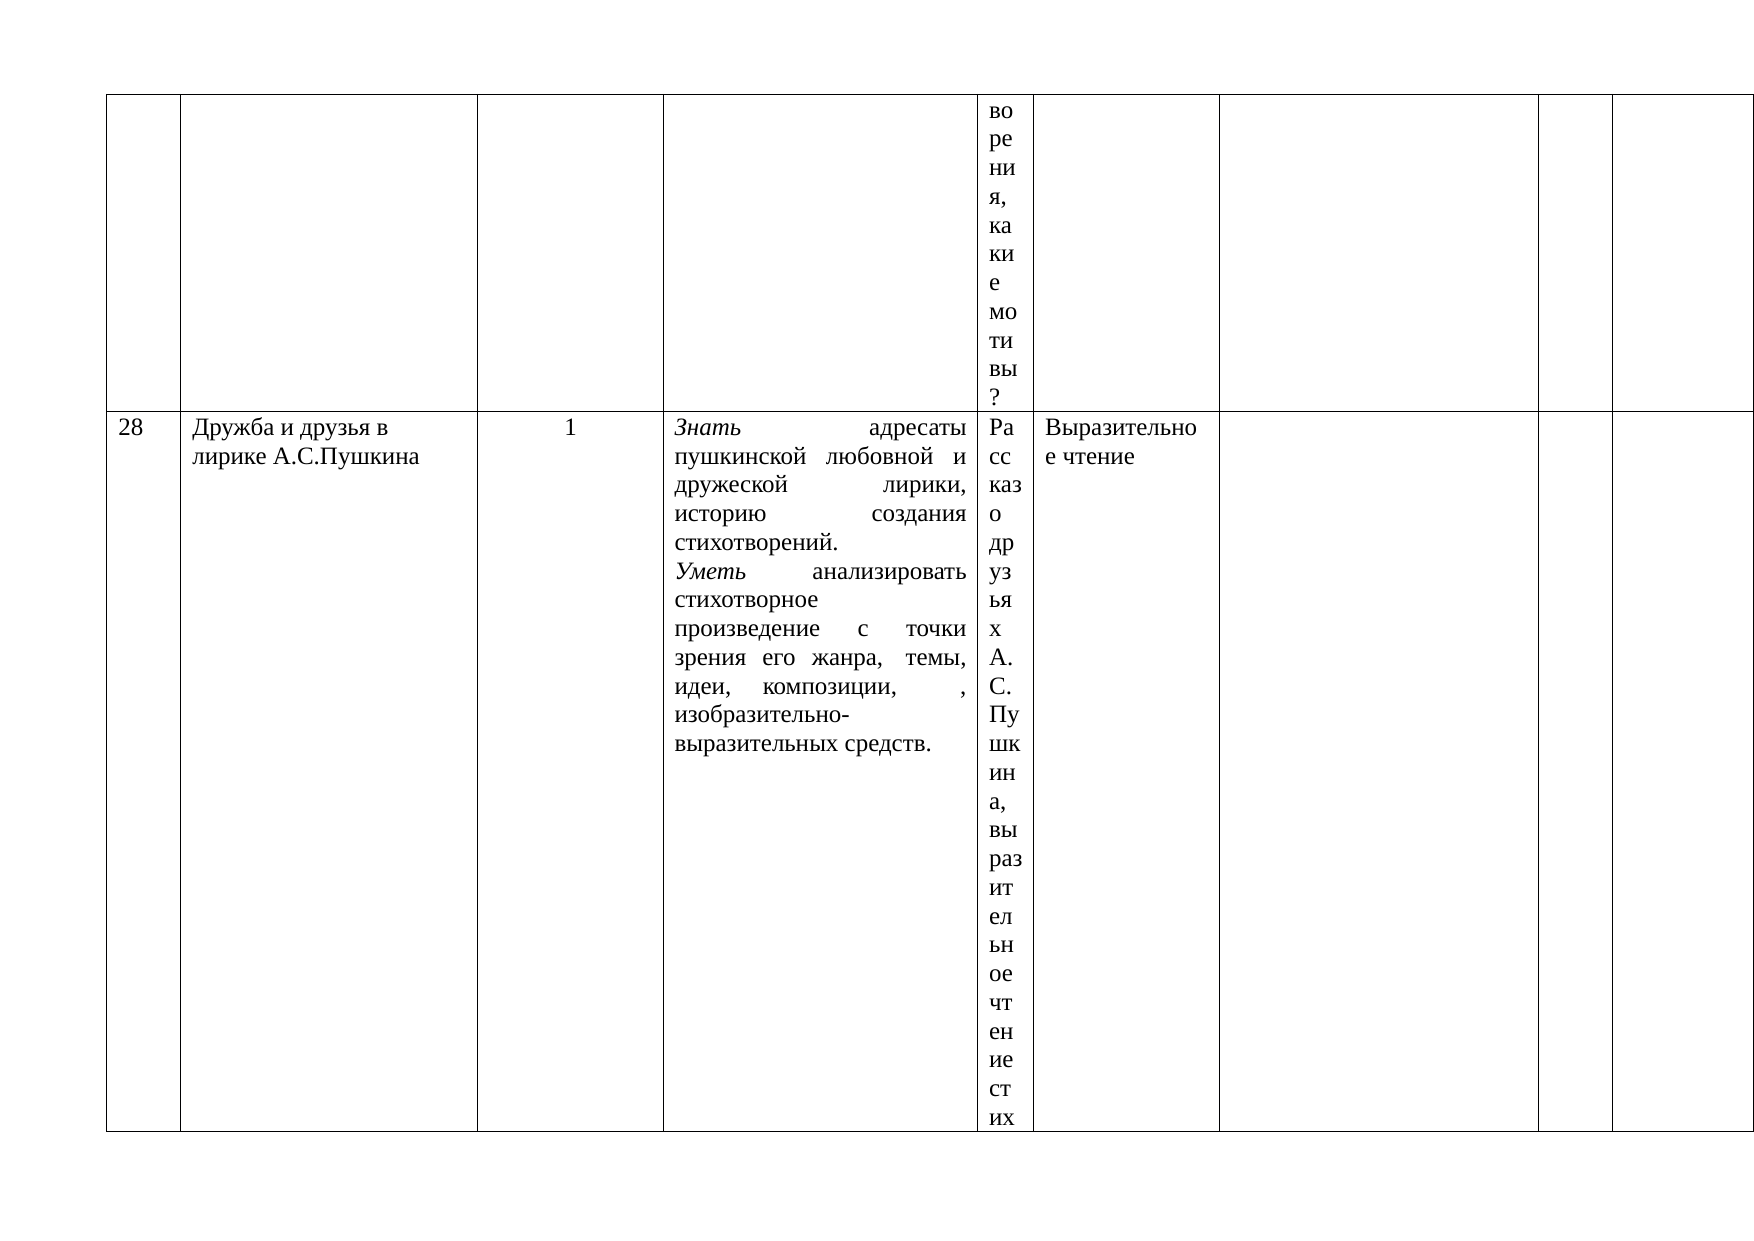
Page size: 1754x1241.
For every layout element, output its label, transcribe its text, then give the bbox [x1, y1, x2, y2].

table_cell ворения, какие мотивы? [978, 95, 1033, 411]
table_cell [478, 95, 663, 411]
table_cell Рассказ о друзьях А.С.Пушкина, выразительное чтение стих [978, 412, 1033, 1131]
table_cell [1220, 95, 1538, 411]
table_cell Знать адресаты пушкинской любовной и дружеской лирики, историю создания стихотворений. Уметь анализировать стихотворное произведение с точки зрения его жанра, темы, идеи, композиции, , изобразительно-выразительных средств. [664, 412, 977, 1131]
table_cell [1539, 412, 1612, 1131]
table_cell Выразительное чтение [1034, 412, 1219, 1131]
table_cell [664, 95, 977, 411]
table_cell [1034, 95, 1219, 411]
table_cell [1613, 95, 1753, 411]
table_cell 1 [478, 412, 663, 1131]
table_cell Дружба и друзья в лирике А.С.Пушкина [181, 412, 477, 1131]
table_cell [181, 95, 477, 411]
table_cell [1220, 412, 1538, 1131]
table_cell [1539, 95, 1612, 411]
table_cell [107, 95, 180, 411]
table_cell [1613, 412, 1753, 1131]
table_cell 28 [107, 412, 180, 1131]
